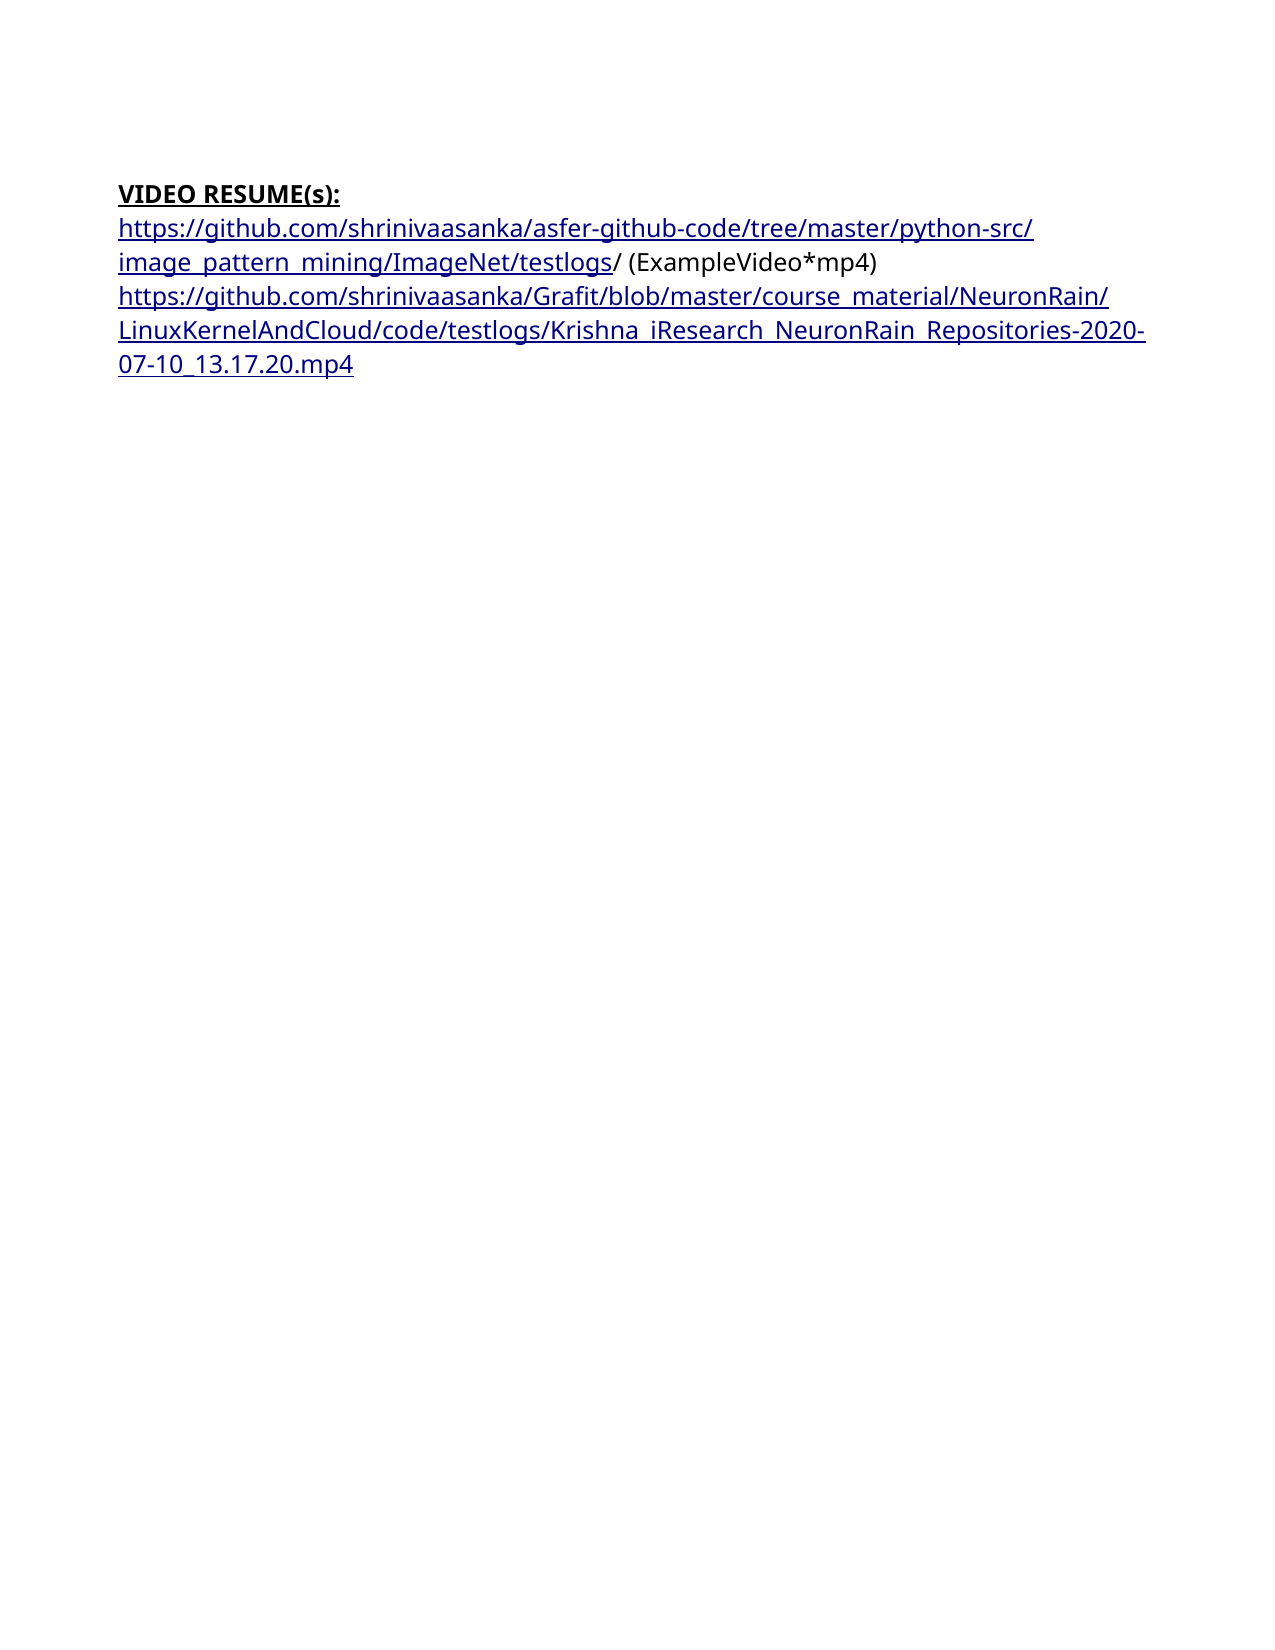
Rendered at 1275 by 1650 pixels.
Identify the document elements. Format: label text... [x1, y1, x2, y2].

text VIDEO RESUME(s): [118, 176, 1157, 210]
text https://github.com/shrinivaasanka/asfer-github-code/tree/master/python-src/image_pattern_mining/ImageNet/testlogs/ (ExampleVideo*mp4) [118, 210, 1157, 278]
text https://github.com/shrinivaasanka/Grafit/blob/master/course_material/NeuronRain/LinuxKernelAndCloud/code/testlogs/Krishna_iResearch_NeuronRain_Repositories-2020-07-10_13.17.20.mp4 [118, 278, 1157, 381]
